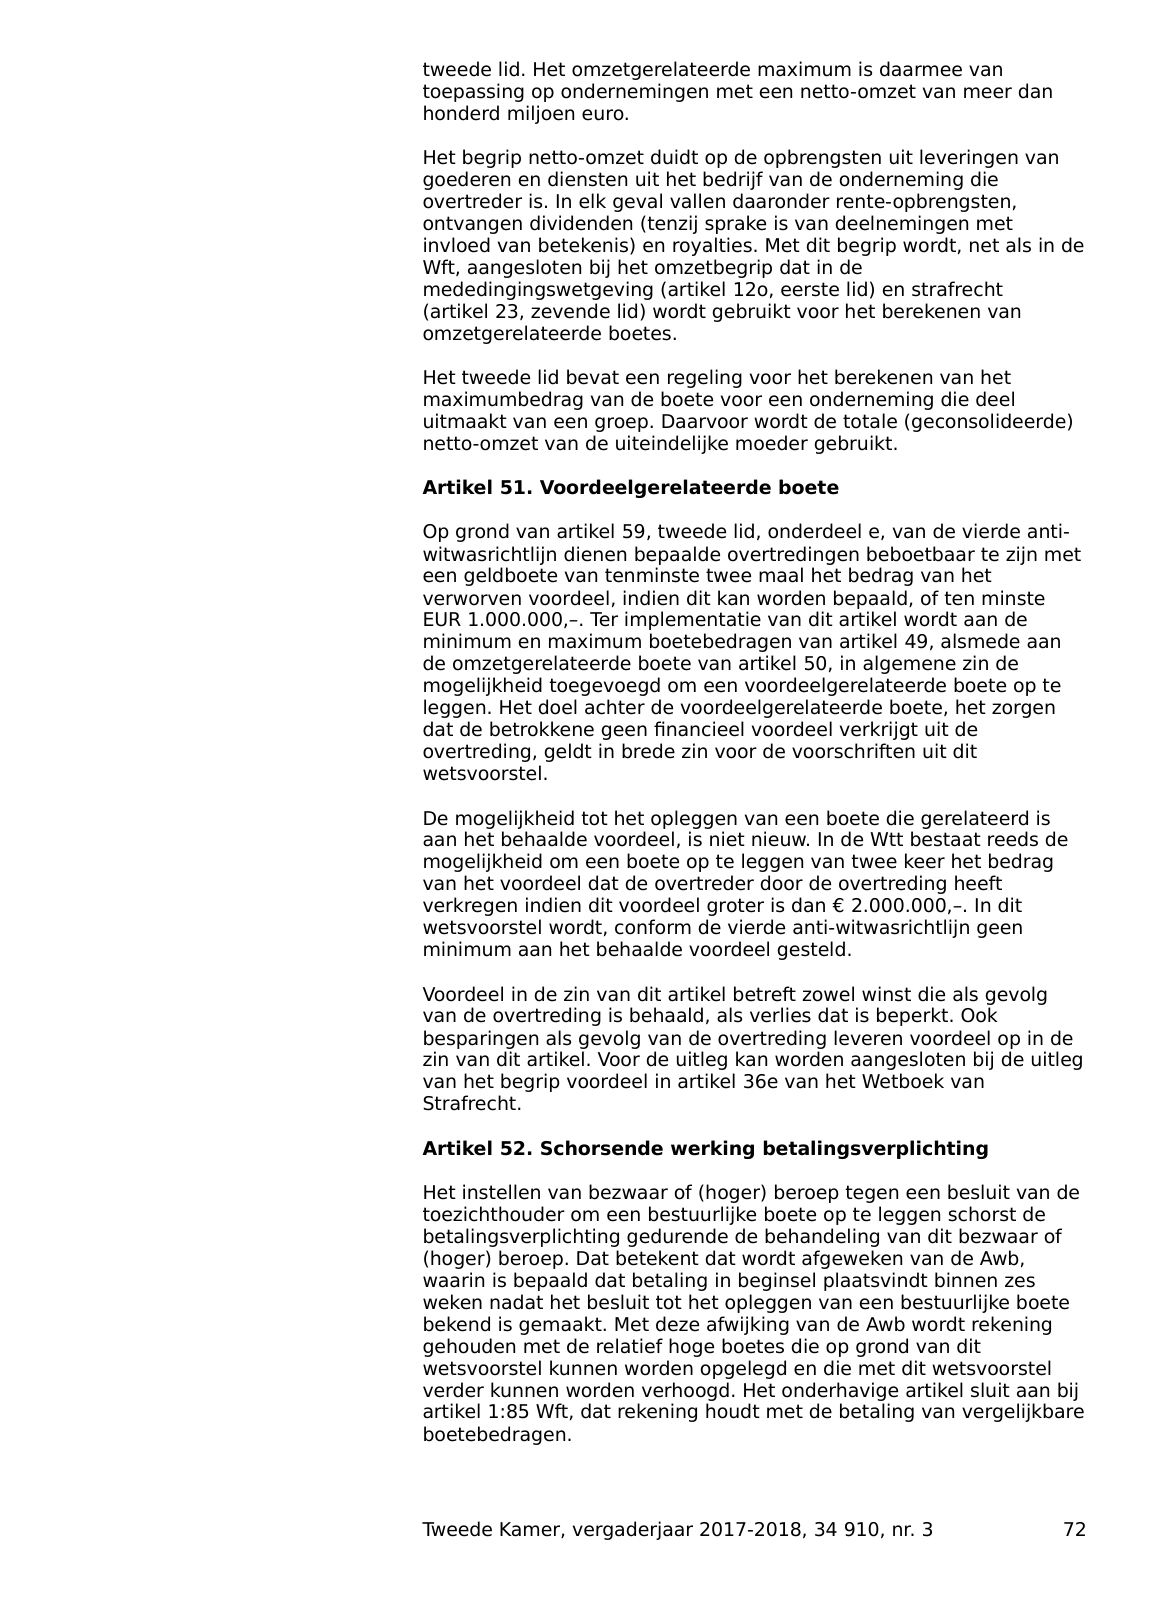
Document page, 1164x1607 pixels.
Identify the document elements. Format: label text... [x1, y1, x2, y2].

text Het instellen van bezwaar of (hoger) beroep tegen een besluit van de toezichthouder om een bestuurlijke boete op te leggen schorst de betalingsverplichting gedurende de behandeling van dit bezwaar of (hoger) beroep. Dat betekent dat wordt afgeweken van de Awb, waarin is bepaald dat betaling in beginsel plaatsvindt binnen zes weken nadat het besluit tot het opleggen van een bestuurlijke boete bekend is gemaakt. Met deze afwijking van de Awb wordt rekening gehouden met de relatief hoge boetes die op grond van dit wetsvoorstel kunnen worden opgelegd en die met dit wetsvoorstel verder kunnen worden verhoogd. Het onderhavige artikel sluit aan bij artikel 1:85 Wft, dat rekening houdt met de betaling van vergelijkbare boetebedragen. [422, 1182, 1087, 1445]
text Op grond van artikel 59, tweede lid, onderdeel e, van de vierde anti-witwasrichtlijn dienen bepaalde overtredingen beboetbaar te zijn met een geldboete van tenminste twee maal het bedrag van het verworven voordeel, indien dit kan worden bepaald, of ten minste EUR 1.000.000,–. Ter implementatie van dit artikel wordt aan de minimum en maximum boetebedragen van artikel 49, alsmede aan de omzetgerelateerde boete van artikel 50, in algemene zin de mogelijkheid toegevoegd om een voordeelgerelateerde boete op te leggen. Het doel achter de voordeelgerelateerde boete, het zorgen dat de betrokkene geen financieel voordeel verkrijgt uit de overtreding, geldt in brede zin voor de voorschriften uit dit wetsvoorstel. [422, 521, 1087, 785]
subtitle Artikel 51. Voordeelgerelateerde boete [422, 477, 1087, 499]
subtitle Artikel 52. Schorsende werking betalingsverplichting [422, 1137, 1087, 1159]
text Voordeel in de zin van dit artikel betreft zowel winst die als gevolg van de overtreding is behaald, als verlies dat is beperkt. Ook besparingen als gevolg van de overtreding leveren voordeel op in de zin van dit artikel. Voor de uitleg kan worden aangesloten bij de uitleg van het begrip voordeel in artikel 36e van het Wetboek van Strafrecht. [422, 983, 1087, 1115]
text Het tweede lid bevat een regeling voor het berekenen van het maximumbedrag van de boete voor een onderneming die deel uitmaakt van een groep. Daarvoor wordt de totale (geconsolideerde) netto-omzet van de uiteindelijke moeder gebruikt. [422, 367, 1087, 455]
text tweede lid. Het omzetgerelateerde maximum is daarmee van toepassing op ondernemingen met een netto-omzet van meer dan honderd miljoen euro. [422, 59, 1087, 125]
text Het begrip netto-omzet duidt op de opbrengsten uit leveringen van goederen en diensten uit het bedrijf van de onderneming die overtreder is. In elk geval vallen daaronder rente-opbrengsten, ontvangen dividenden (tenzij sprake is van deelnemingen met invloed van betekenis) en royalties. Met dit begrip wordt, net als in de Wft, aangesloten bij het omzetbegrip dat in de mededingingswetgeving (artikel 12o, eerste lid) en strafrecht (artikel 23, zevende lid) wordt gebruikt voor het berekenen van omzetgerelateerde boetes. [422, 147, 1087, 345]
text De mogelijkheid tot het opleggen van een boete die gerelateerd is aan het behaalde voordeel, is niet nieuw. In de Wtt bestaat reeds de mogelijkheid om een boete op te leggen van twee keer het bedrag van het voordeel dat de overtreder door de overtreding heeft verkregen indien dit voordeel groter is dan € 2.000.000,–. In dit wetsvoorstel wordt, conform de vierde anti-witwasrichtlijn geen minimum aan het behaalde voordeel gesteld. [422, 807, 1087, 961]
